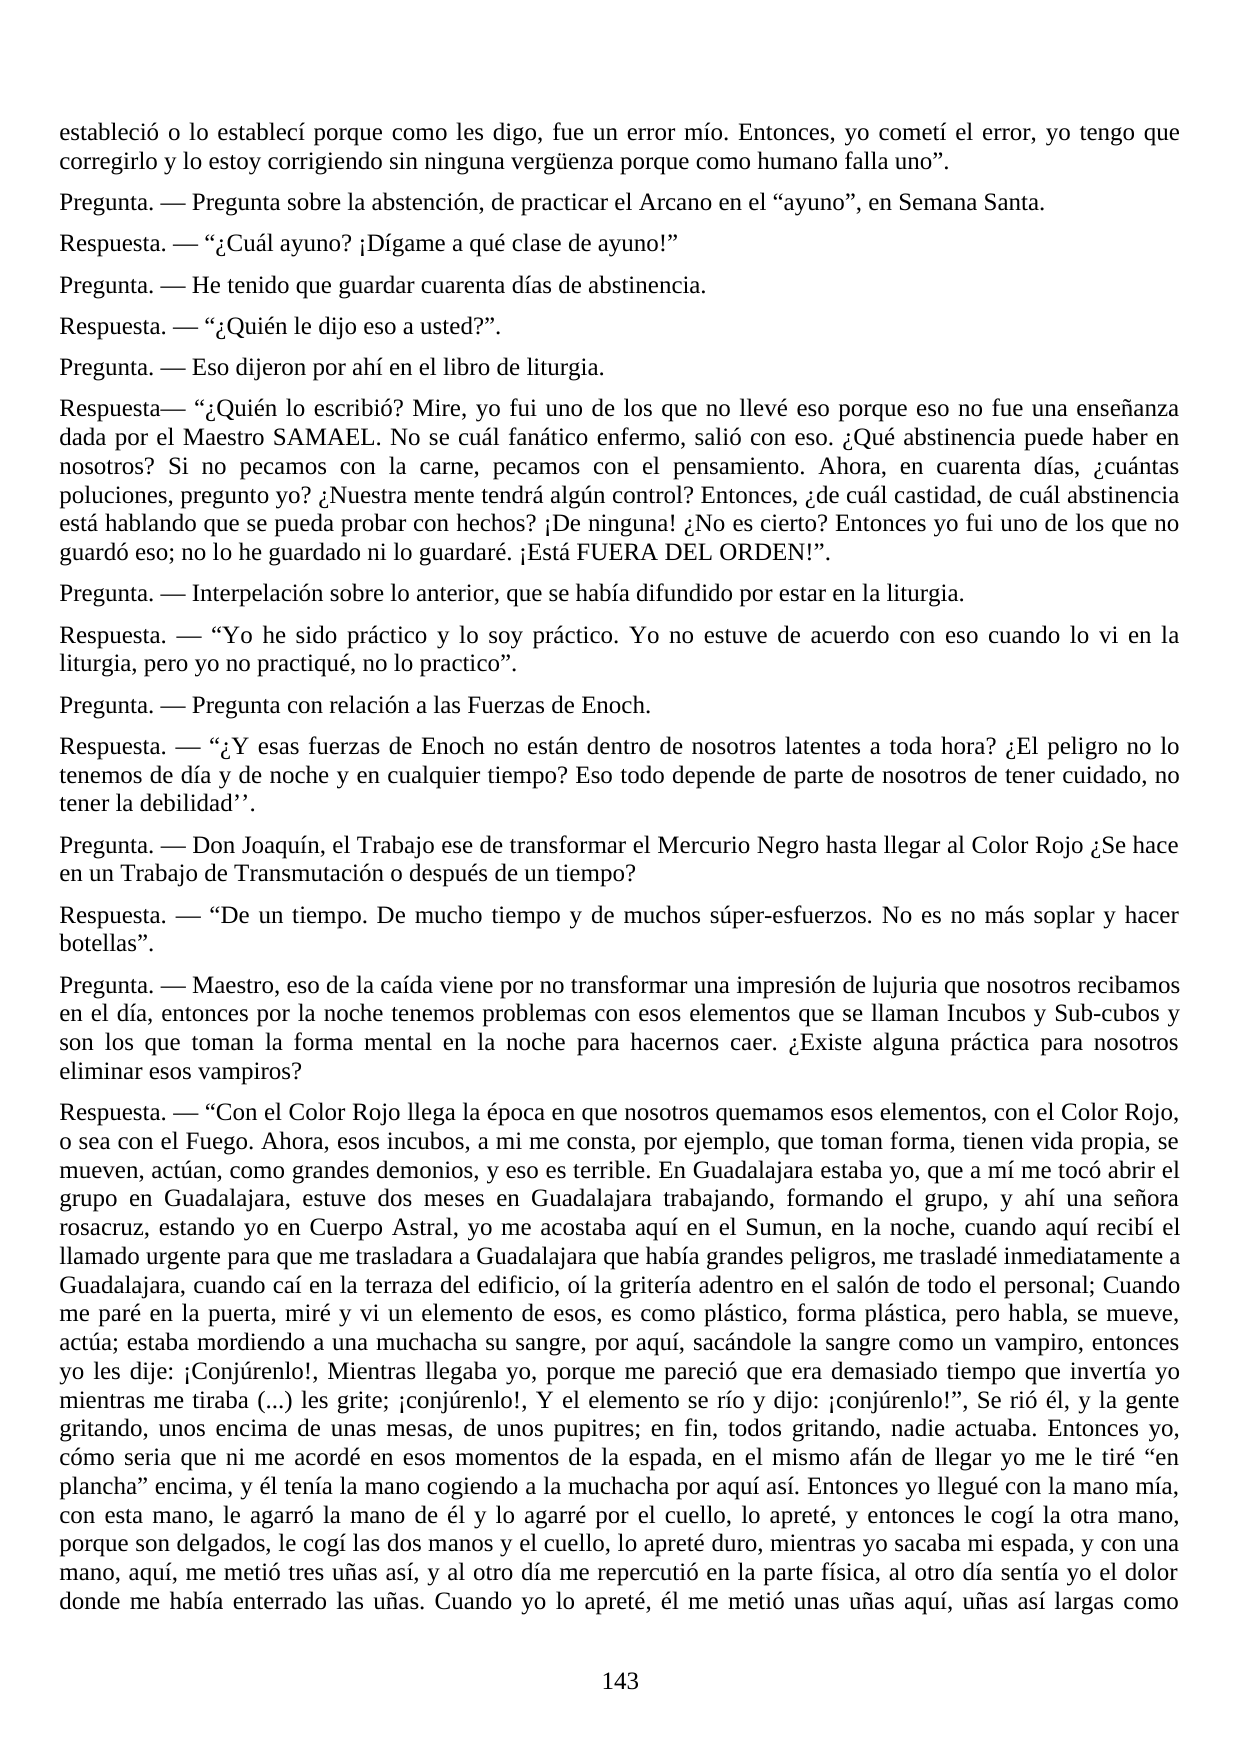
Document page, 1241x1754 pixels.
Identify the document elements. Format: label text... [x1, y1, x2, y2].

text Respuesta. — “Con el Color Rojo llega la época en que nosotros quemamos esos elementos, con el Color Rojo, o sea con el Fuego. Ahora, esos incubos, a mi me consta, por ejemplo, que toman forma, tienen vida propia, se mueven, actúan, como grandes demonios, y eso es terrible. En Guadalajara estaba yo, que a mí me tocó abrir el grupo en Guadalajara, estuve dos meses en Guadalajara trabajando, formando el grupo, y ahí una señora rosacruz, estando yo en Cuerpo Astral, yo me acostaba aquí en el Sumun, en la noche, cuando aquí recibí el llamado urgente para que me trasladara a Guadalajara que había grandes peligros, me trasladé inmediatamente a Guadalajara, cuando caí en la terraza del edificio, oí la gritería adentro en el salón de todo el personal; Cuando me paré en la puerta, miré y vi un elemento de esos, es como plástico, forma plástica, pero habla, se mueve, actúa; estaba mordiendo a una muchacha su sangre, por aquí, sacándole la sangre como un vampiro, entonces yo les dije: ¡Conjúrenlo!, Mientras llegaba yo, porque me pareció que era demasiado tiempo que invertía yo mientras me tiraba (...) les grite; ¡conjúrenlo!, Y el elemento se río y dijo: ¡conjúrenlo!”, Se rió él, y la gente gritando, unos encima de unas mesas, de unos pupitres; en fin, todos gritando, nadie actuaba. Entonces yo, cómo seria que ni me acordé en esos momentos de la espada, en el mismo afán de llegar yo me le tiré “en plancha” encima, y él tenía la mano cogiendo a la muchacha por aquí así. Entonces yo llegué con la mano mía, con esta mano, le agarró la mano de él y lo agarré por el cuello, lo apreté, y entonces le cogí la otra mano, porque son delgados, le cogí las dos manos y el cuello, lo apreté duro, mientras yo sacaba mi espada, y con una mano, aquí, me metió tres uñas así, y al otro día me repercutió en la parte física, al otro día sentía yo el dolor donde me había enterrado las uñas. Cuando yo lo apreté, él me metió unas uñas aquí, uñas así largas como [59, 1097, 1181, 1615]
text estableció o lo establecí porque como les digo, fue un error mío. Entonces, yo cometí el error, yo tengo que corregirlo y lo estoy corrigiendo sin ninguna vergüenza porque como humano falla uno”. [59, 117, 1181, 175]
text Respuesta. — “¿Y esas fuerzas de Enoch no están dentro de nosotros latentes a toda hora? ¿El peligro no lo tenemos de día y de noche y en cualquier tiempo? Eso todo depende de parte de nosotros de tener cuidado, no tener la debilidad’’. [59, 731, 1181, 817]
text Respuesta— “¿Quién lo escribió? Mire, yo fui uno de los que no llevé eso porque eso no fue una enseñanza dada por el Maestro SAMAEL. No se cuál fanático enfermo, salió con eso. ¿Qué abstinencia puede haber en nosotros? Si no pecamos con la carne, pecamos con el pensamiento. Ahora, en cuarenta días, ¿cuántas poluciones, pregunto yo? ¿Nuestra mente tendrá algún control? Entonces, ¿de cuál castidad, de cuál abstinencia está hablando que se pueda probar con hechos? ¡De ninguna! ¿No es cierto? Entonces yo fui uno de los que no guardó eso; no lo he guardado ni lo guardaré. ¡Está FUERA DEL ORDEN!”. [59, 393, 1181, 566]
text Pregunta. — Maestro, eso de la caída viene por no transformar una impresión de lujuria que nosotros recibamos en el día, entonces por la noche tenemos problemas con esos elementos que se llaman Incubos y Sub-cubos y son los que toman la forma mental en la noche para hacernos caer. ¿Existe alguna práctica para nosotros eliminar esos vampiros? [59, 970, 1181, 1085]
text Pregunta. — Don Joaquín, el Trabajo ese de transformar el Mercurio Negro hasta llegar al Color Rojo ¿Se hace en un Trabajo de Transmutación o después de un tiempo? [59, 830, 1181, 887]
text Respuesta. — “Yo he sido práctico y lo soy práctico. Yo no estuve de acuerdo con eso cuando lo vi en la liturgia, pero yo no practiqué, no lo practico”. [59, 620, 1181, 677]
text Respuesta. — “¿Cuál ayuno? ¡Dígame a qué clase de ayuno!” [59, 228, 1181, 257]
text Pregunta. — Interpelación sobre lo anterior, que se había difundido por estar en la liturgia. [59, 578, 1181, 607]
text Pregunta. — Pregunta sobre la abstención, de practicar el Arcano en el “ayuno”, en Semana Santa. [59, 187, 1181, 216]
text Respuesta. — “¿Quién le dijo eso a usted?”. [59, 311, 1181, 340]
text Pregunta. — He tenido que guardar cuarenta días de abstinencia. [59, 270, 1181, 298]
text Respuesta. — “De un tiempo. De mucho tiempo y de muchos súper-esfuerzos. No es no más soplar y hacer botellas”. [59, 900, 1181, 957]
text Pregunta. — Eso dijeron por ahí en el libro de liturgia. [59, 352, 1181, 381]
text Pregunta. — Pregunta con relación a las Fuerzas de Enoch. [59, 690, 1181, 718]
